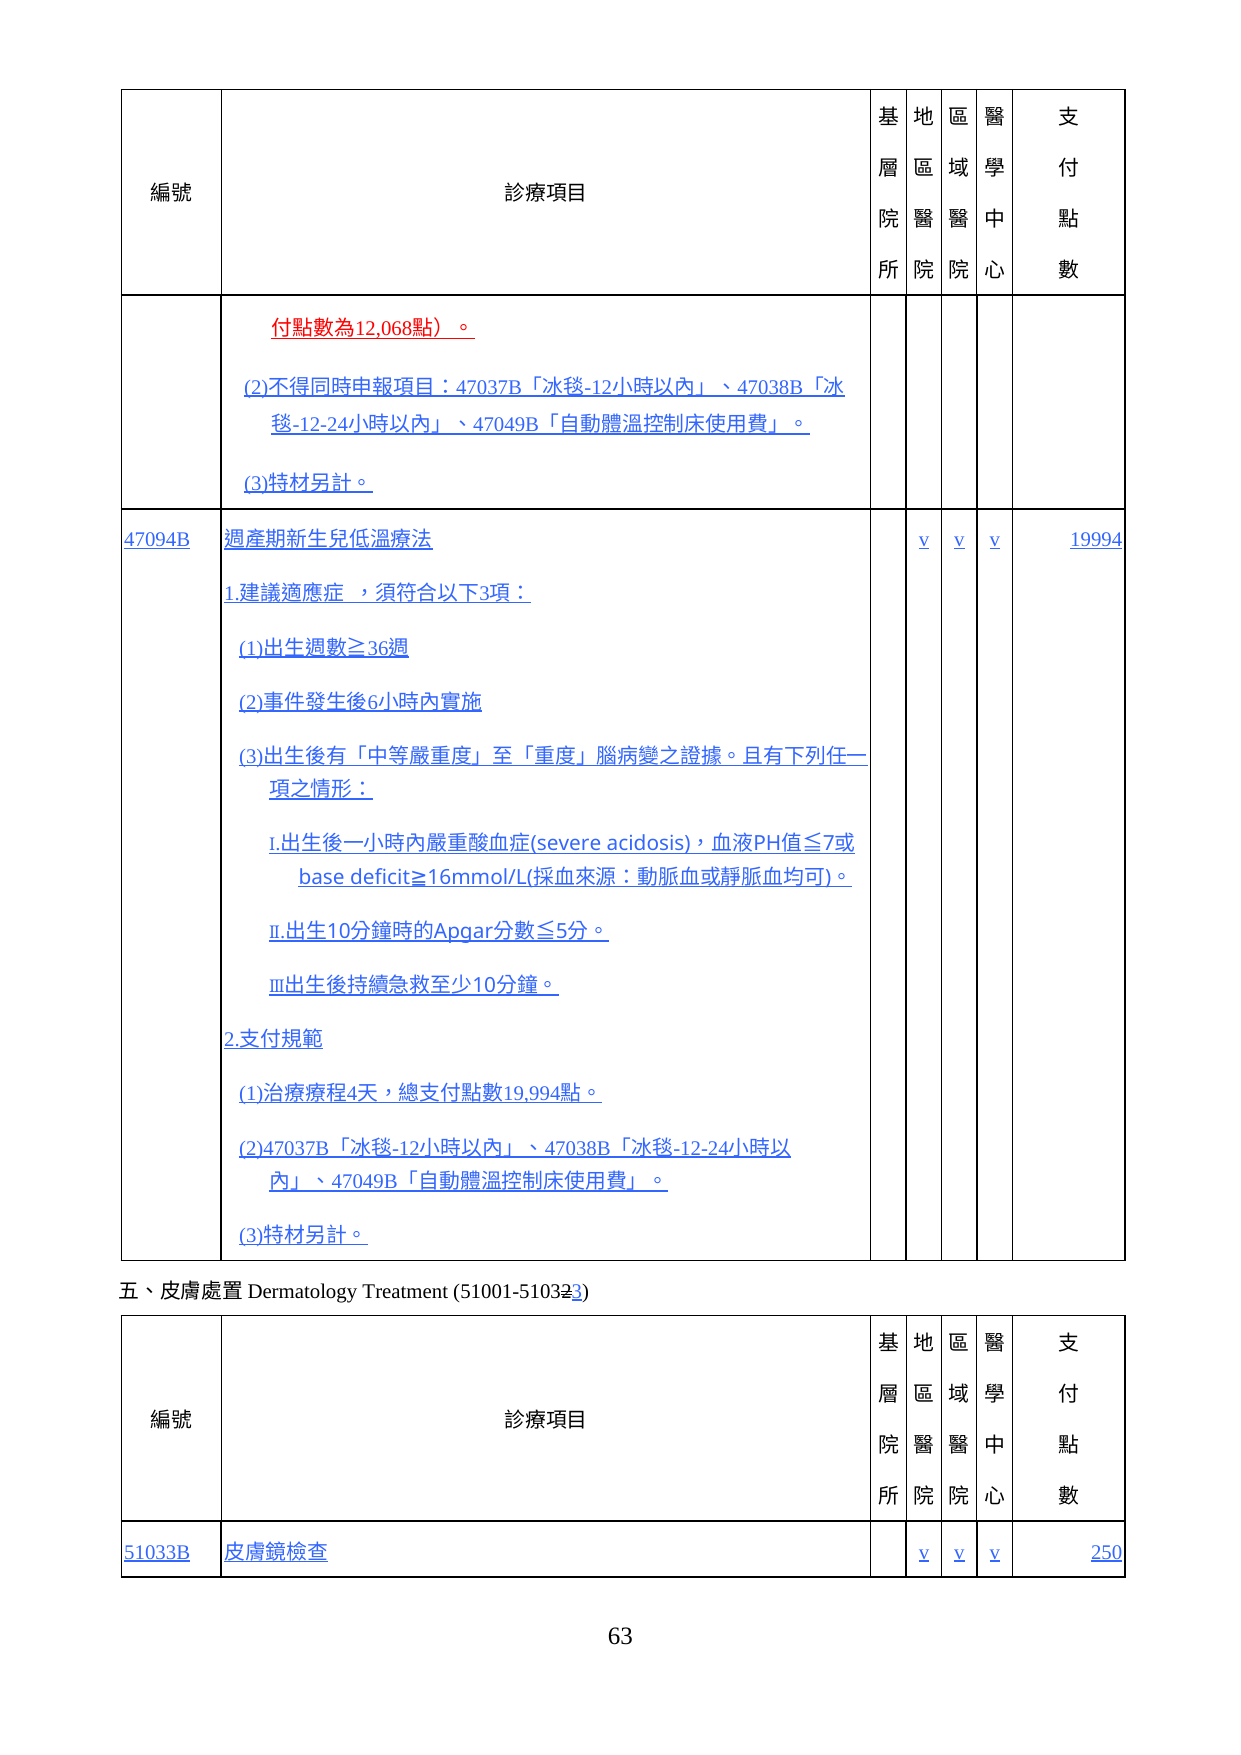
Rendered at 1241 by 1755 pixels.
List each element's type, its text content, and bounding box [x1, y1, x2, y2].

table_header 診療項目 [222, 1316, 870, 1520]
table_header 編號 [122, 90, 221, 294]
table_header 區 域 醫 院 [942, 90, 976, 294]
table_cell [871, 510, 905, 1259]
table_cell 47094B [122, 510, 220, 1259]
table_cell [942, 296, 976, 508]
table_cell 週產期新生兒低溫療法 1.建議適應症 ，須符合以下3項： (1)出生週數≧36週 (2)事件發生後6小時內實施 (3)出生後有「中等嚴重度」至「重度」腦病變之證據。且有下列任一項之情形： Ⅰ.出生後一小時內嚴重酸血症(severe acidosis)，血液PH值≦7或base deficit≧16mmol/L(採血來源：動脈血或靜脈血均可)。 Ⅱ.出生10分鐘時的Apgar分數≦5分。 Ⅲ出生後持續急救至少10分鐘。 2.支付規範 (1)治療療程4天，總支付點數19,994點。 (2)47037B「冰毯-12小時以內」、47038B「冰毯-12-24小時以內」、47049B「自動體溫控制床使用費」。 (3)特材另計。 [222, 510, 870, 1259]
table_cell v [942, 1522, 976, 1576]
table_header 醫 學 中 心 [977, 1316, 1012, 1520]
table_header 基 層 院 所 [871, 1316, 906, 1520]
table_cell [978, 296, 1012, 508]
text 五、皮膚處置Dermatology Treatment (51001-510323) [118, 1271, 1122, 1305]
table_header 地 區 醫 院 [907, 90, 941, 294]
table_cell 付點數為12,068點）。 (2)不得同時申報項目：47037B「冰毯-12小時以內」、47038B「冰毯-12-24小時以內」、47049B「自動體溫控制床使用費」。 (3)特材另計。 [222, 296, 870, 508]
table_cell v [978, 510, 1012, 1259]
table_header 區 域 醫 院 [942, 1316, 976, 1520]
table_header 編號 [122, 1316, 221, 1520]
table_header 診療項目 [222, 90, 870, 294]
table_cell 250 [1013, 1522, 1124, 1576]
table_cell [1013, 296, 1124, 508]
table_cell [122, 296, 220, 508]
table_cell 51033B [122, 1522, 220, 1576]
table_header 基 層 院 所 [871, 90, 906, 294]
table_cell [871, 1522, 905, 1576]
table_cell v [942, 510, 976, 1259]
table_cell v [978, 1522, 1012, 1576]
table_header 地 區 醫 院 [907, 1316, 941, 1520]
table_cell [907, 296, 941, 508]
table_header 醫 學 中 心 [977, 90, 1012, 294]
table_cell v [907, 1522, 941, 1576]
table_header 支 付 點 數 [1013, 90, 1124, 294]
table_cell 皮膚鏡檢查 [222, 1522, 870, 1576]
table_cell 19994 [1013, 510, 1124, 1259]
table_header 支 付 點 數 [1013, 1316, 1124, 1520]
table_cell v [907, 510, 941, 1259]
table_cell [871, 296, 905, 508]
